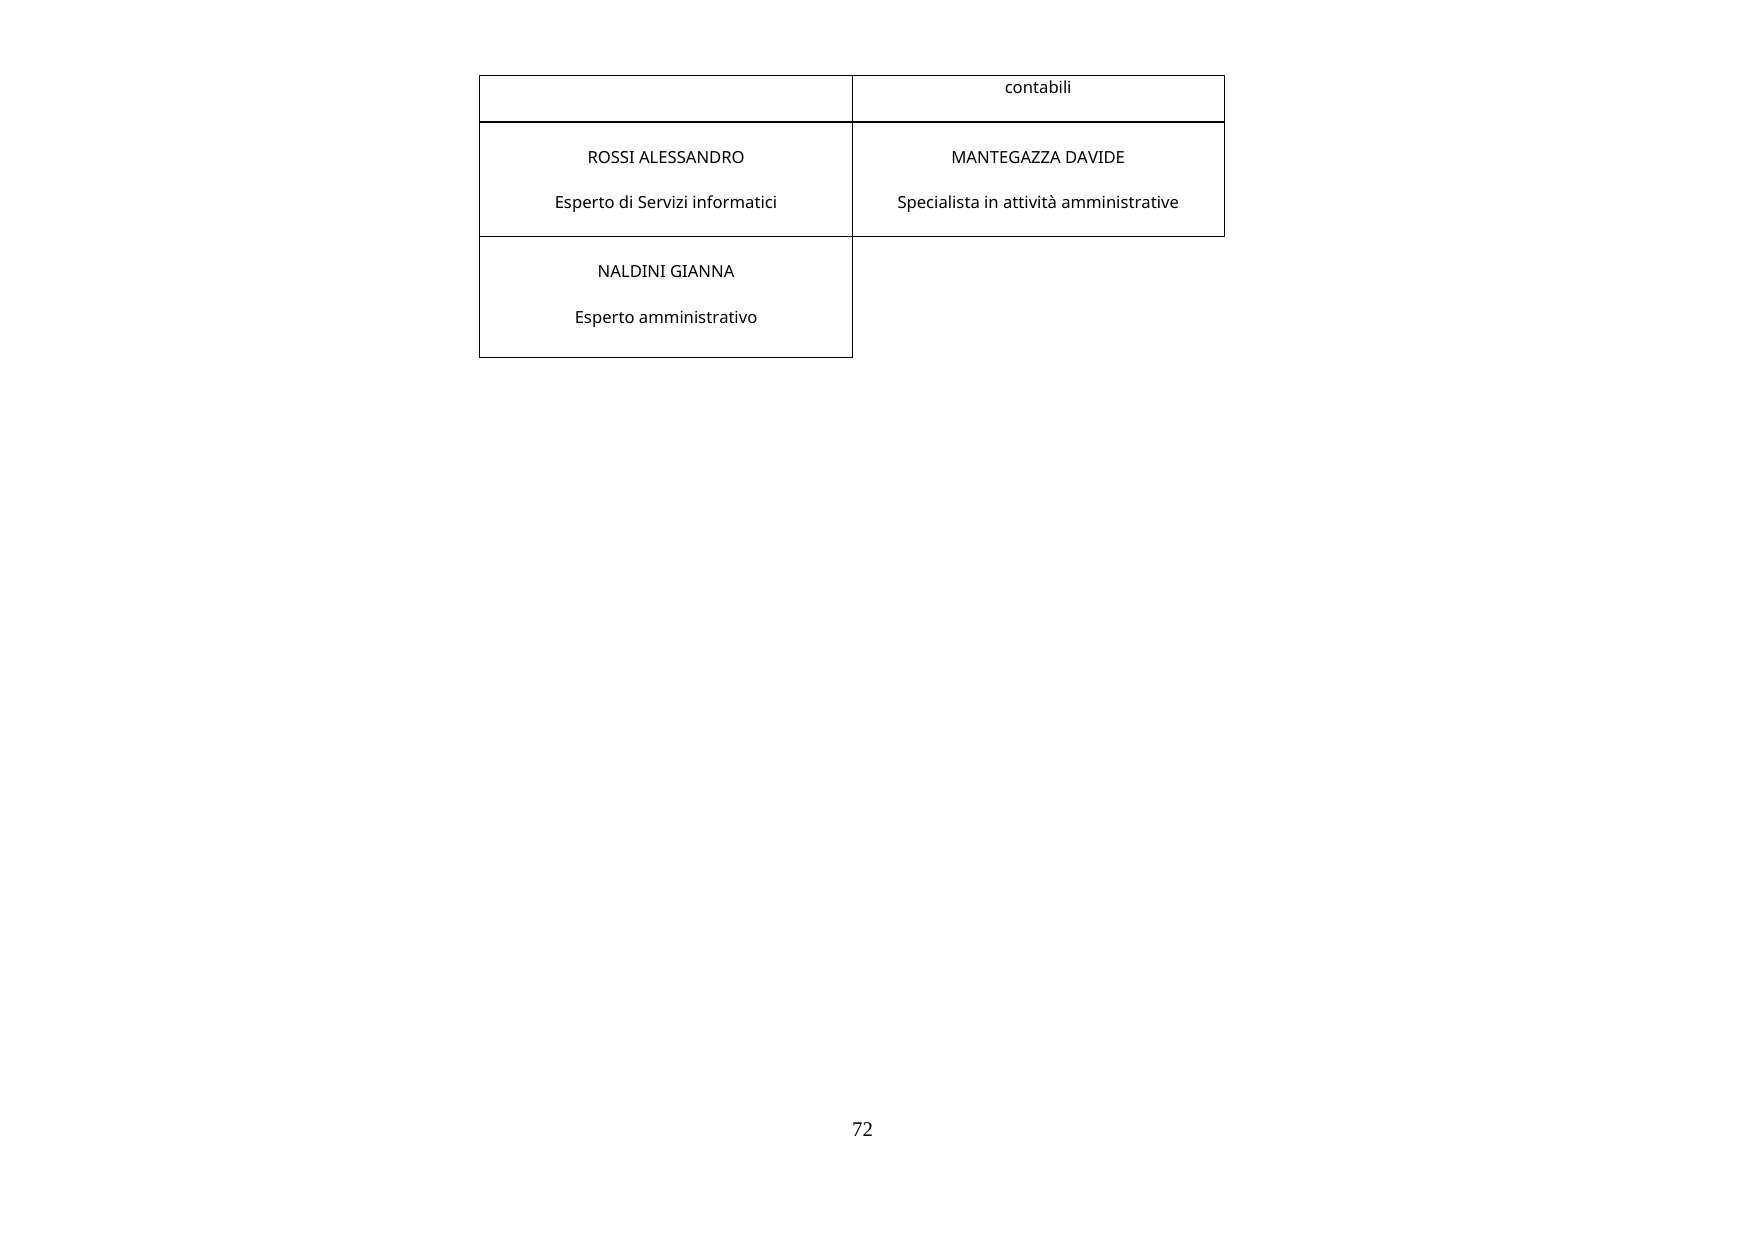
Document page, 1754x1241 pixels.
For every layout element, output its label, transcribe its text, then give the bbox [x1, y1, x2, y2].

table_cell NALDINI GIANNA Esperto amministrativo [480, 237, 852, 357]
table_cell [480, 76, 852, 121]
table_cell contabili [853, 76, 1224, 121]
table_cell MANTEGAZZA DAVIDE Specialista in attività amministrative [853, 123, 1224, 236]
table_cell [853, 237, 1224, 357]
table_cell ROSSI ALESSANDRO Esperto di Servizi informatici [480, 123, 852, 236]
